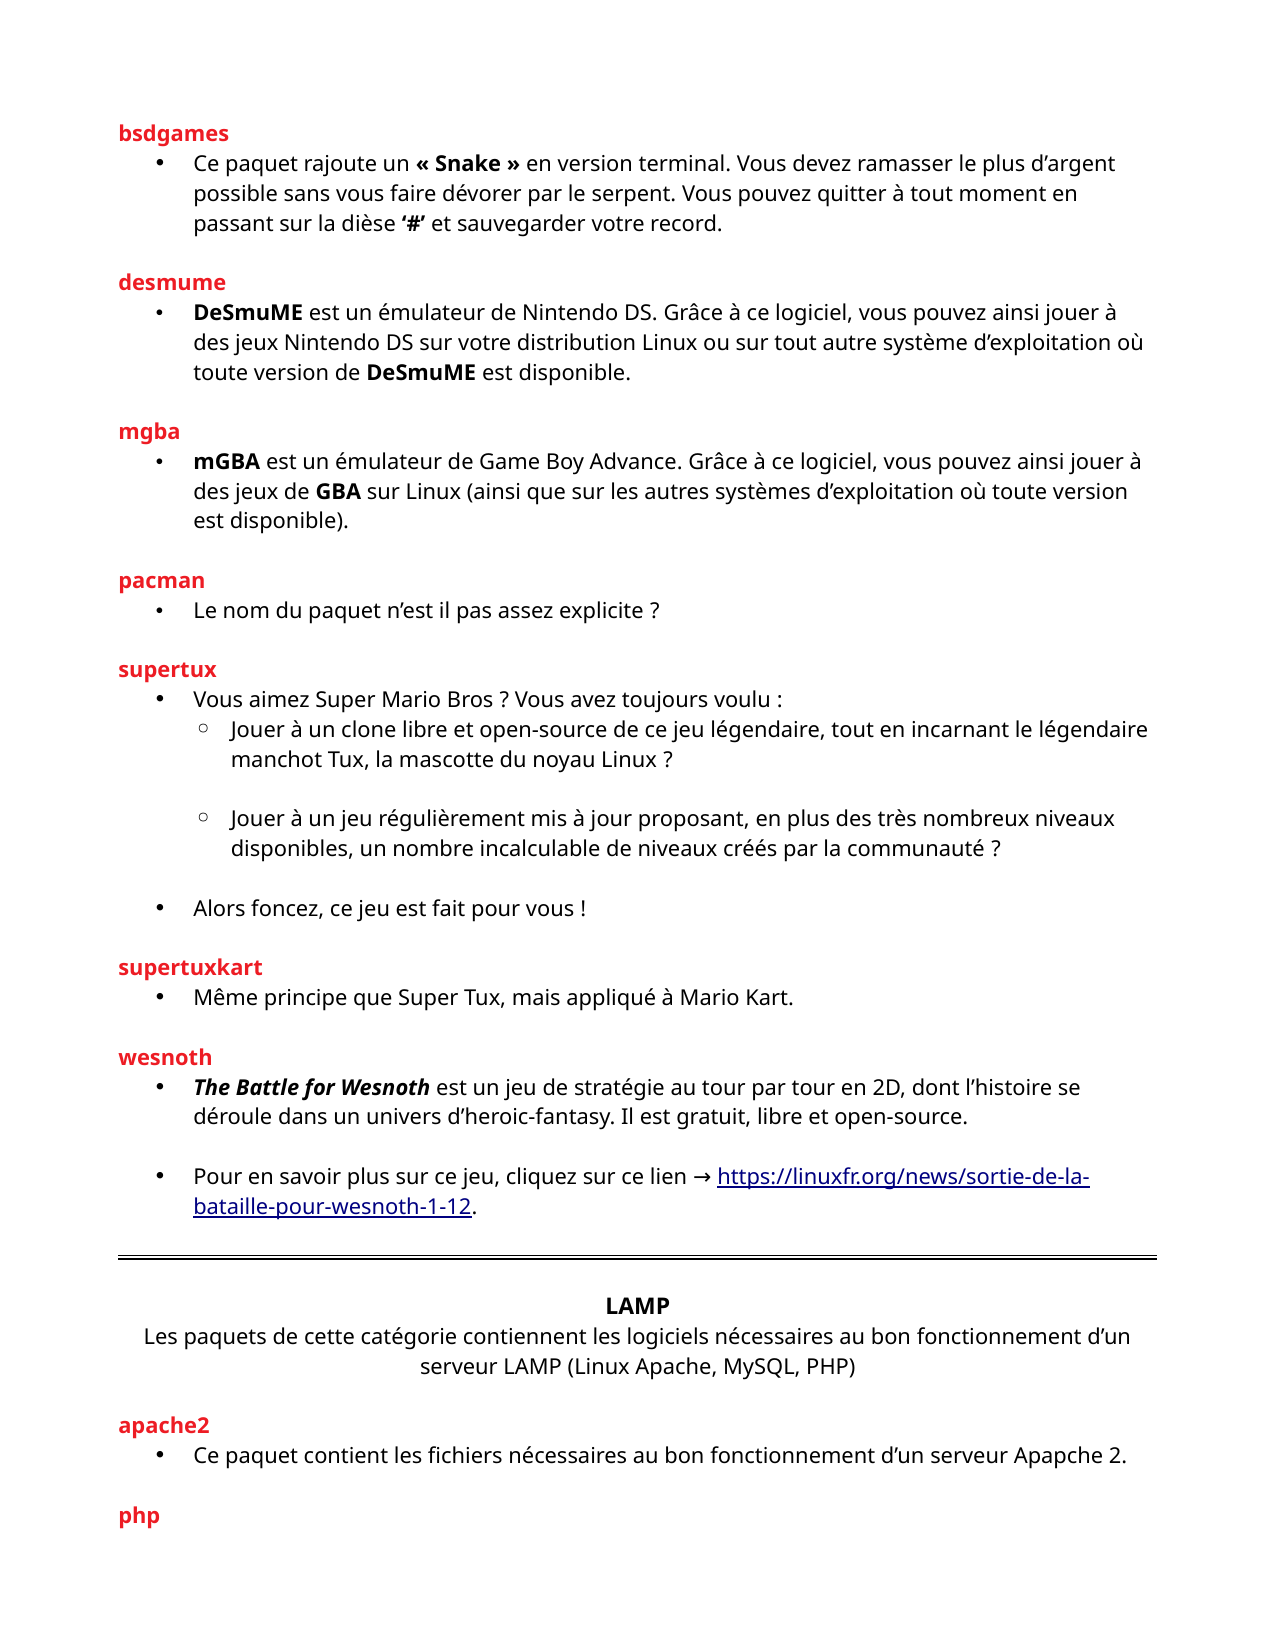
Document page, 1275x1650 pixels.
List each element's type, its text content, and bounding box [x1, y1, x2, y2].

text mgba [118, 416, 1157, 446]
text desmume [118, 267, 1157, 297]
text supertux [118, 654, 1157, 684]
list Même principe que Super Tux, mais appliqué à Mario Kart. [156, 982, 1157, 1012]
list mGBA est un émulateur de Game Boy Advance. Grâce à ce logiciel, vous pouvez ainsi jouer à des jeux de GBA sur Linux (ainsi que sur les autres systèmes d’exploitation où toute version est disponible). [156, 446, 1157, 535]
list Alors foncez, ce jeu est fait pour vous ! [156, 893, 1157, 922]
text supertuxkart [118, 952, 1157, 982]
text pacman [118, 565, 1157, 595]
list Ce paquet contient les fichiers nécessaires au bon fonctionnement d’un serveur Apapche 2. [156, 1440, 1157, 1470]
text php [118, 1500, 1157, 1529]
list Vous aimez Super Mario Bros ? Vous avez toujours voulu : [156, 684, 1157, 714]
list Pour en savoir plus sur ce jeu, cliquez sur ce lien → https://linuxfr.org/news/sortie-de-la-bataille-pour-wesnoth-1-12. [156, 1161, 1157, 1220]
text bsdgames [118, 118, 1157, 148]
list Ce paquet rajoute un « Snake » en version terminal. Vous devez ramasser le plus d’argent possible sans vous faire dévorer par le serpent. Vous pouvez quitter à tout moment en passant sur la dièse ‘#’ et sauvegarder votre record. [156, 148, 1157, 237]
text wesnoth [118, 1042, 1157, 1071]
list Le nom du paquet n’est il pas assez explicite ? [156, 595, 1157, 624]
text LAMP [118, 1290, 1157, 1321]
list Jouer à un clone libre et open-source de ce jeu légendaire, tout en incarnant le légendaire manchot Tux, la mascotte du noyau Linux ? [193, 714, 1157, 773]
list The Battle for Wesnoth est un jeu de stratégie au tour par tour en 2D, dont l’histoire se déroule dans un univers d’heroic-fantasy. Il est gratuit, libre et open-source. [156, 1071, 1157, 1131]
text Les paquets de cette catégorie contiennent les logiciels nécessaires au bon fonctionnement d’un serveur LAMP (Linux Apache, MySQL, PHP) [118, 1321, 1157, 1381]
list DeSmuME est un émulateur de Nintendo DS. Grâce à ce logiciel, vous pouvez ainsi jouer à des jeux Nintendo DS sur votre distribution Linux ou sur tout autre système d’exploitation où toute version de DeSmuME est disponible. [156, 297, 1157, 386]
text apache2 [118, 1410, 1157, 1440]
list Jouer à un jeu régulièrement mis à jour proposant, en plus des très nombreux niveaux disponibles, un nombre incalculable de niveaux créés par la communauté ? [193, 803, 1157, 863]
